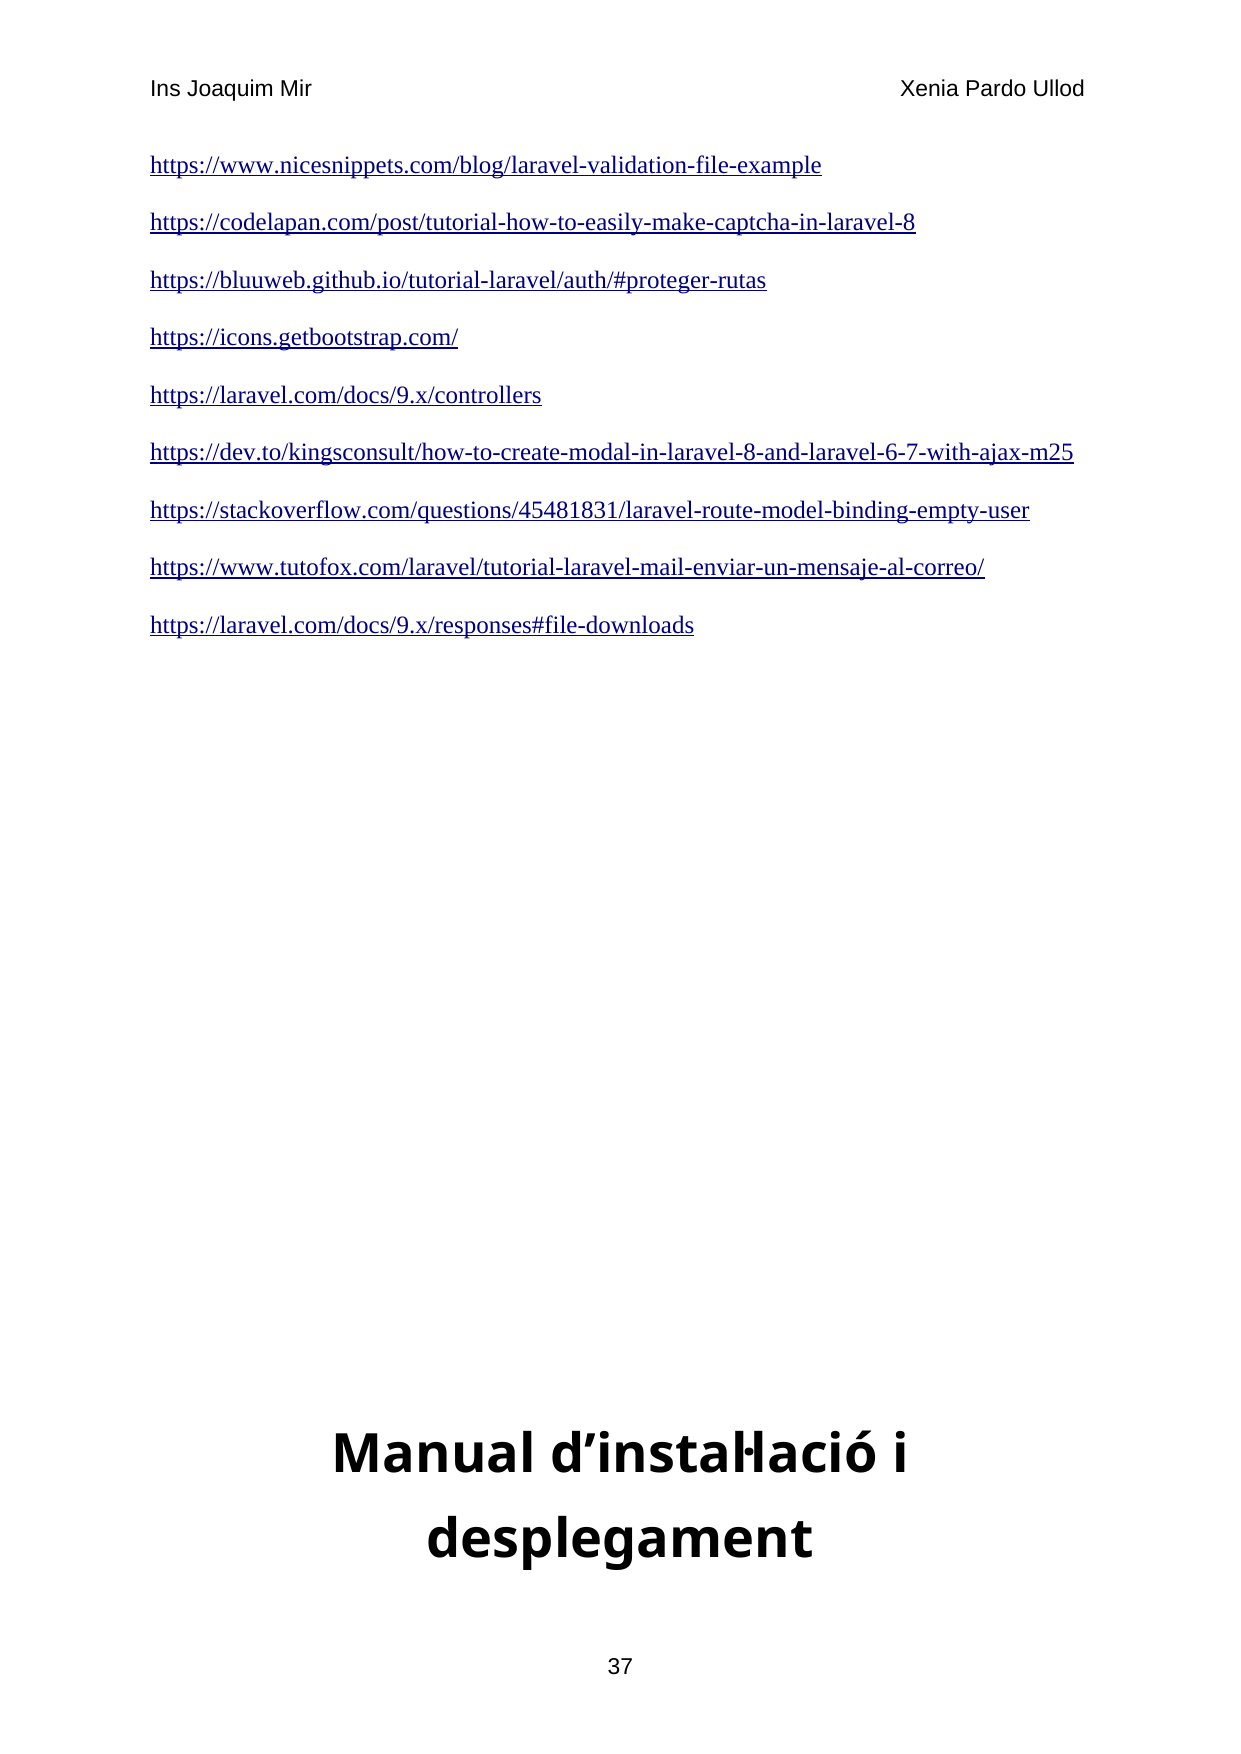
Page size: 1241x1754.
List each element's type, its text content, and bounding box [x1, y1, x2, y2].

text https://bluuweb.github.io/tutorial-laravel/auth/#proteger-rutas [150, 265, 1090, 294]
text https://icons.getbootstrap.com/ [150, 322, 1090, 351]
text https://codelapan.com/post/tutorial-how-to-easily-make-captcha-in-laravel-8 [150, 207, 1090, 236]
text https://www.nicesnippets.com/blog/laravel-validation-file-example [150, 150, 1090, 179]
text https://stackoverflow.com/questions/45481831/laravel-route-model-binding-empty-user [150, 495, 1090, 524]
text https://dev.to/kingsconsult/how-to-create-modal-in-laravel-8-and-laravel-6-7-with-ajax-m25 [150, 437, 1090, 466]
text https://laravel.com/docs/9.x/controllers [150, 380, 1090, 409]
text Manual d’instal·lació i desplegament [150, 1415, 1090, 1573]
text https://laravel.com/docs/9.x/responses#file-downloads [150, 610, 1090, 639]
text https://www.tutofox.com/laravel/tutorial-laravel-mail-enviar-un-mensaje-al-correo/ [150, 552, 1090, 581]
